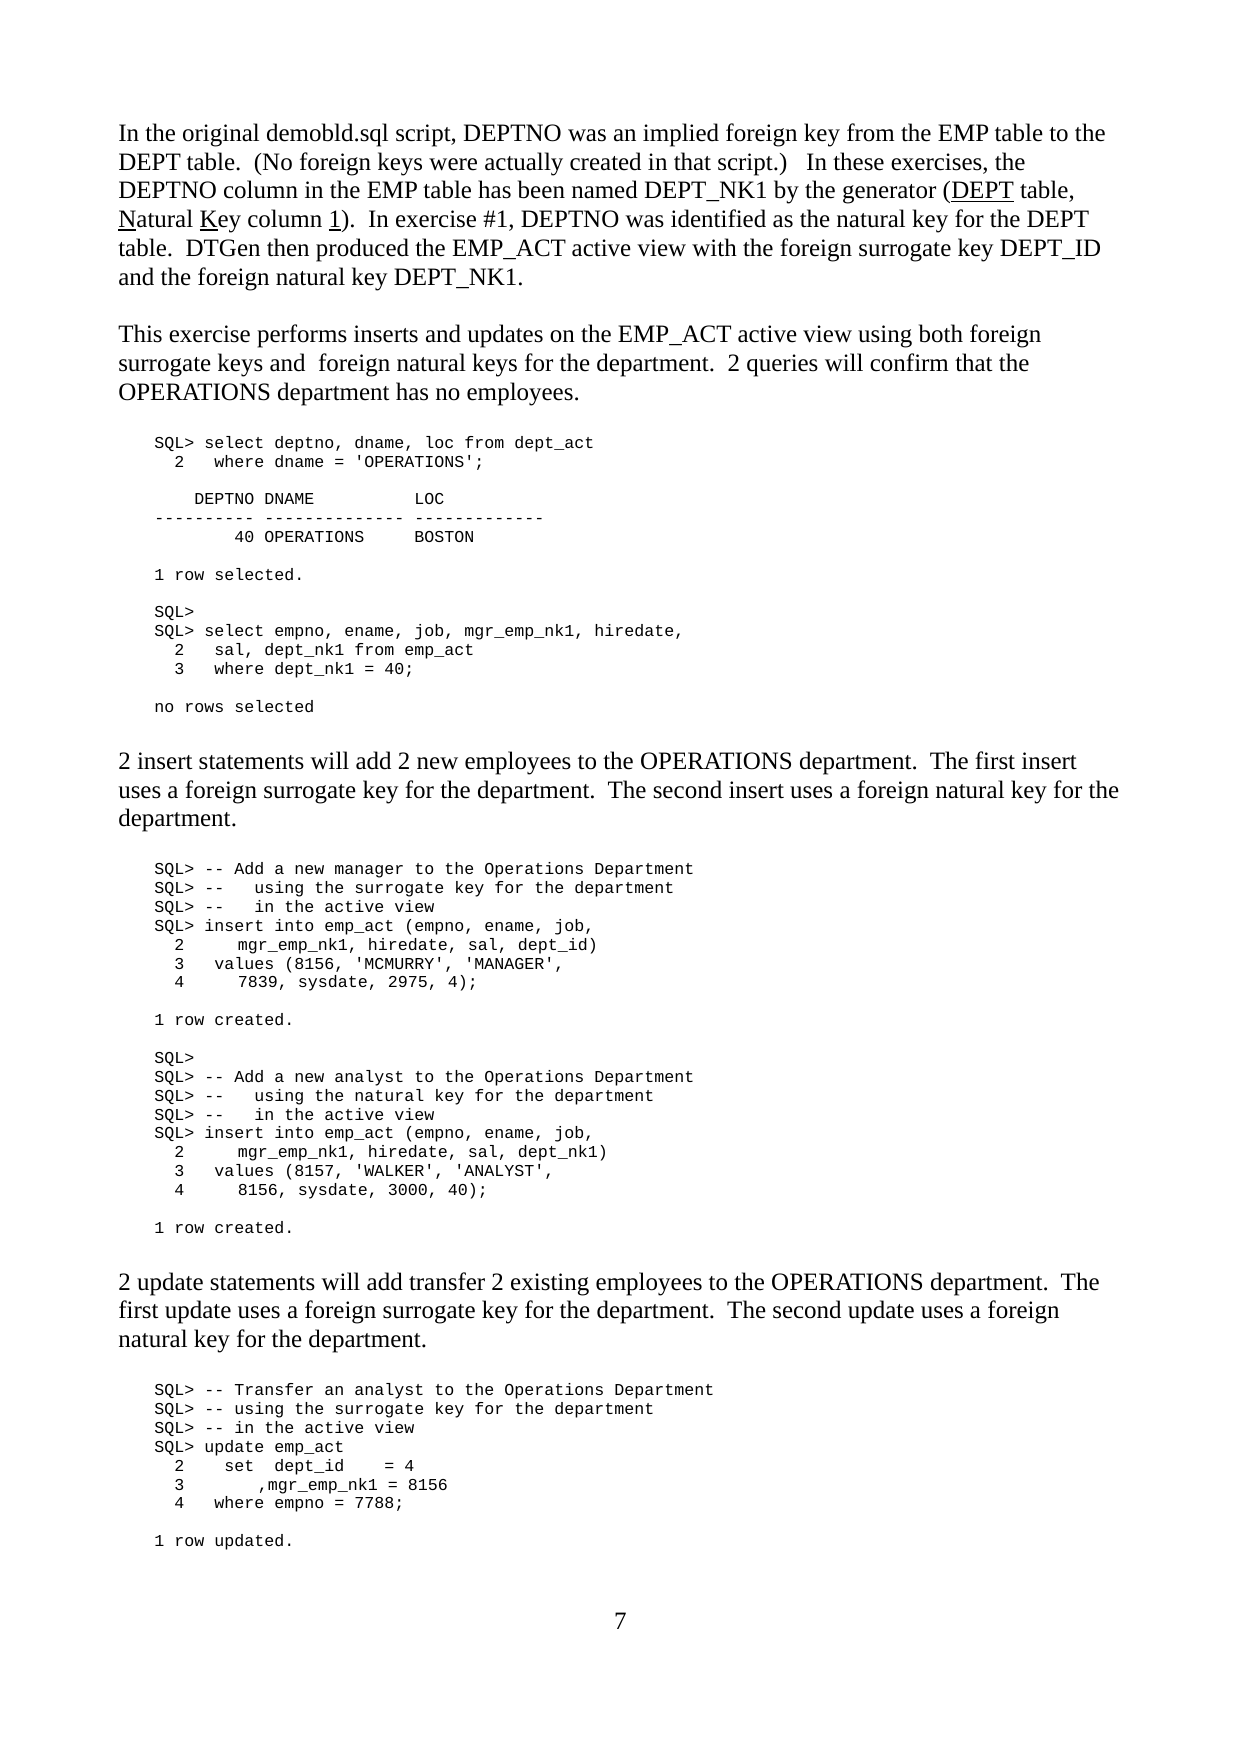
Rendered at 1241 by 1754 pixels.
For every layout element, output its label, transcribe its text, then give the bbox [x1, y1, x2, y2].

text DEPTNO DNAME LOC [154, 491, 1086, 510]
text 40 OPERATIONS BOSTON [154, 529, 1086, 547]
text SQL> [154, 604, 1086, 623]
text 2 mgr_emp_nk1, hiredate, sal, dept_id) [154, 936, 1086, 955]
text SQL> select empno, ename, job, mgr_emp_nk1, hiredate, [154, 623, 1086, 642]
text SQL> -- Add a new manager to the Operations Department [154, 861, 1086, 880]
text 2 sal, dept_nk1 from emp_act [154, 642, 1086, 661]
text 3 where dept_nk1 = 40; [154, 661, 1086, 679]
text SQL> -- in the active view [154, 1419, 1086, 1438]
text SQL> -- using the surrogate key for the department [154, 1401, 1086, 1419]
text 3 ,mgr_emp_nk1 = 8156 [154, 1476, 1086, 1495]
text SQL> [154, 1049, 1086, 1068]
text SQL> -- Add a new analyst to the Operations Department [154, 1068, 1086, 1087]
text SQL> update emp_act [154, 1438, 1086, 1457]
text SQL> insert into emp_act (empno, ename, job, [154, 1125, 1086, 1144]
text SQL> -- in the active view [154, 899, 1086, 917]
text In the original demobld.sql script, DEPTNO was an implied foreign key from the EMP table to the DEPT table. (No foreign keys were actually created in that script.) In these exercises, the DEPTNO column in the EMP table has been named DEPT_NK1 by the generator (DEPT table, Natural Key column 1). In exercise #1, DEPTNO was identified as the natural key for the DEPT table. DTGen then produced the EMP_ACT active view with the foreign surrogate key DEPT_ID and the foreign natural key DEPT_NK1. [118, 118, 1122, 291]
text SQL> -- Transfer an analyst to the Operations Department [154, 1382, 1086, 1401]
text 2 where dname = 'OPERATIONS'; [154, 453, 1086, 472]
text 4 where empno = 7788; [154, 1495, 1086, 1514]
text 2 insert statements will add 2 new employees to the OPERATIONS department. The first insert uses a foreign surrogate key for the department. The second insert uses a foreign natural key for the department. [118, 746, 1122, 832]
text This exercise performs inserts and updates on the EMP_ACT active view using both foreign surrogate keys and foreign natural keys for the department. 2 queries will confirm that the OPERATIONS department has no employees. [118, 319, 1122, 406]
text SQL> insert into emp_act (empno, ename, job, [154, 917, 1086, 936]
text SQL> -- in the active view [154, 1106, 1086, 1125]
text SQL> select deptno, dname, loc from dept_act [154, 434, 1086, 453]
text 2 set dept_id = 4 [154, 1457, 1086, 1476]
text 2 update statements will add transfer 2 existing employees to the OPERATIONS department. The first update uses a foreign surrogate key for the department. The second update uses a foreign natural key for the department. [118, 1267, 1122, 1353]
text 3 values (8156, 'MCMURRY', 'MANAGER', [154, 955, 1086, 974]
text 3 values (8157, 'WALKER', 'ANALYST', [154, 1163, 1086, 1181]
text SQL> -- using the surrogate key for the department [154, 880, 1086, 899]
text 4 8156, sysdate, 3000, 40); [154, 1181, 1086, 1200]
text 4 7839, sysdate, 2975, 4); [154, 974, 1086, 993]
text 2 mgr_emp_nk1, hiredate, sal, dept_nk1) [154, 1144, 1086, 1163]
text 1 row selected. [154, 566, 1086, 585]
text no rows selected [154, 698, 1086, 717]
text 1 row updated. [154, 1533, 1086, 1551]
text SQL> -- using the natural key for the department [154, 1087, 1086, 1106]
text ---------- -------------- ------------- [154, 510, 1086, 529]
text 1 row created. [154, 1012, 1086, 1031]
text 1 row created. [154, 1219, 1086, 1238]
